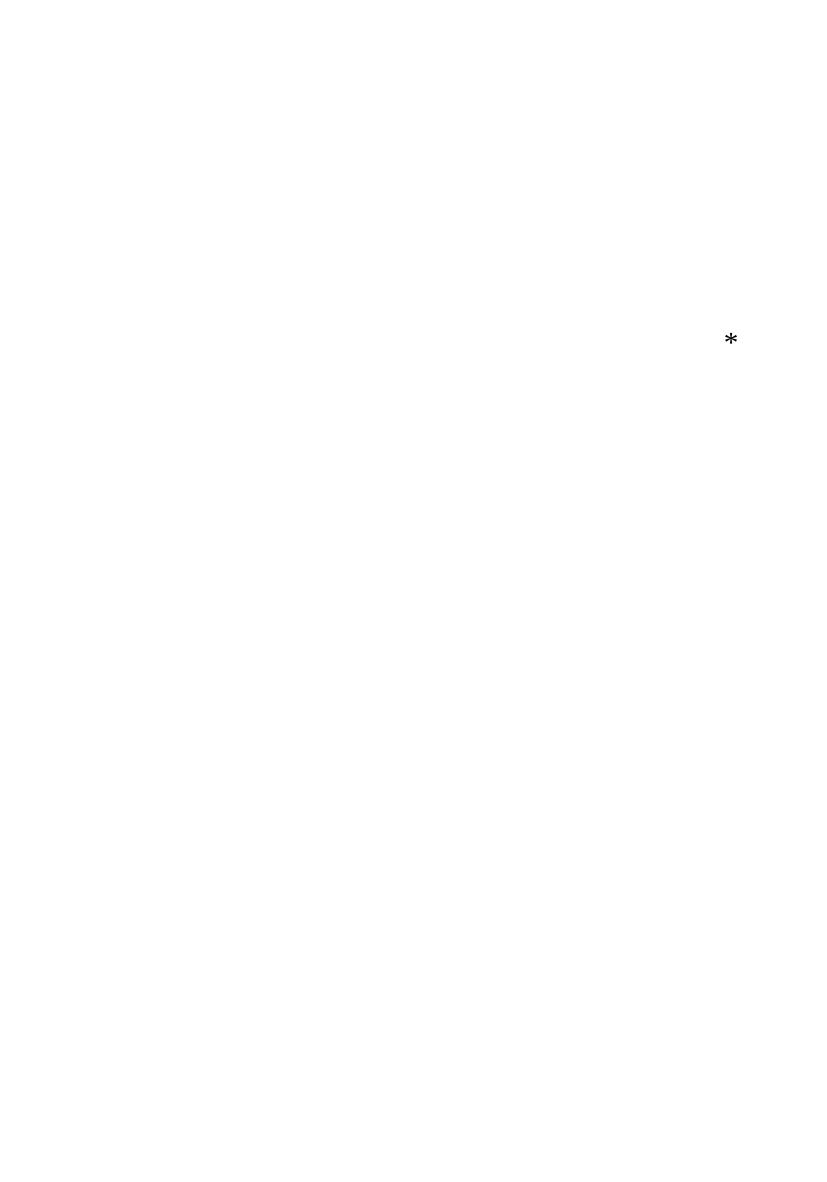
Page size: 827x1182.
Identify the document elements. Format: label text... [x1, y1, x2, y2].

text * [88, 325, 738, 358]
